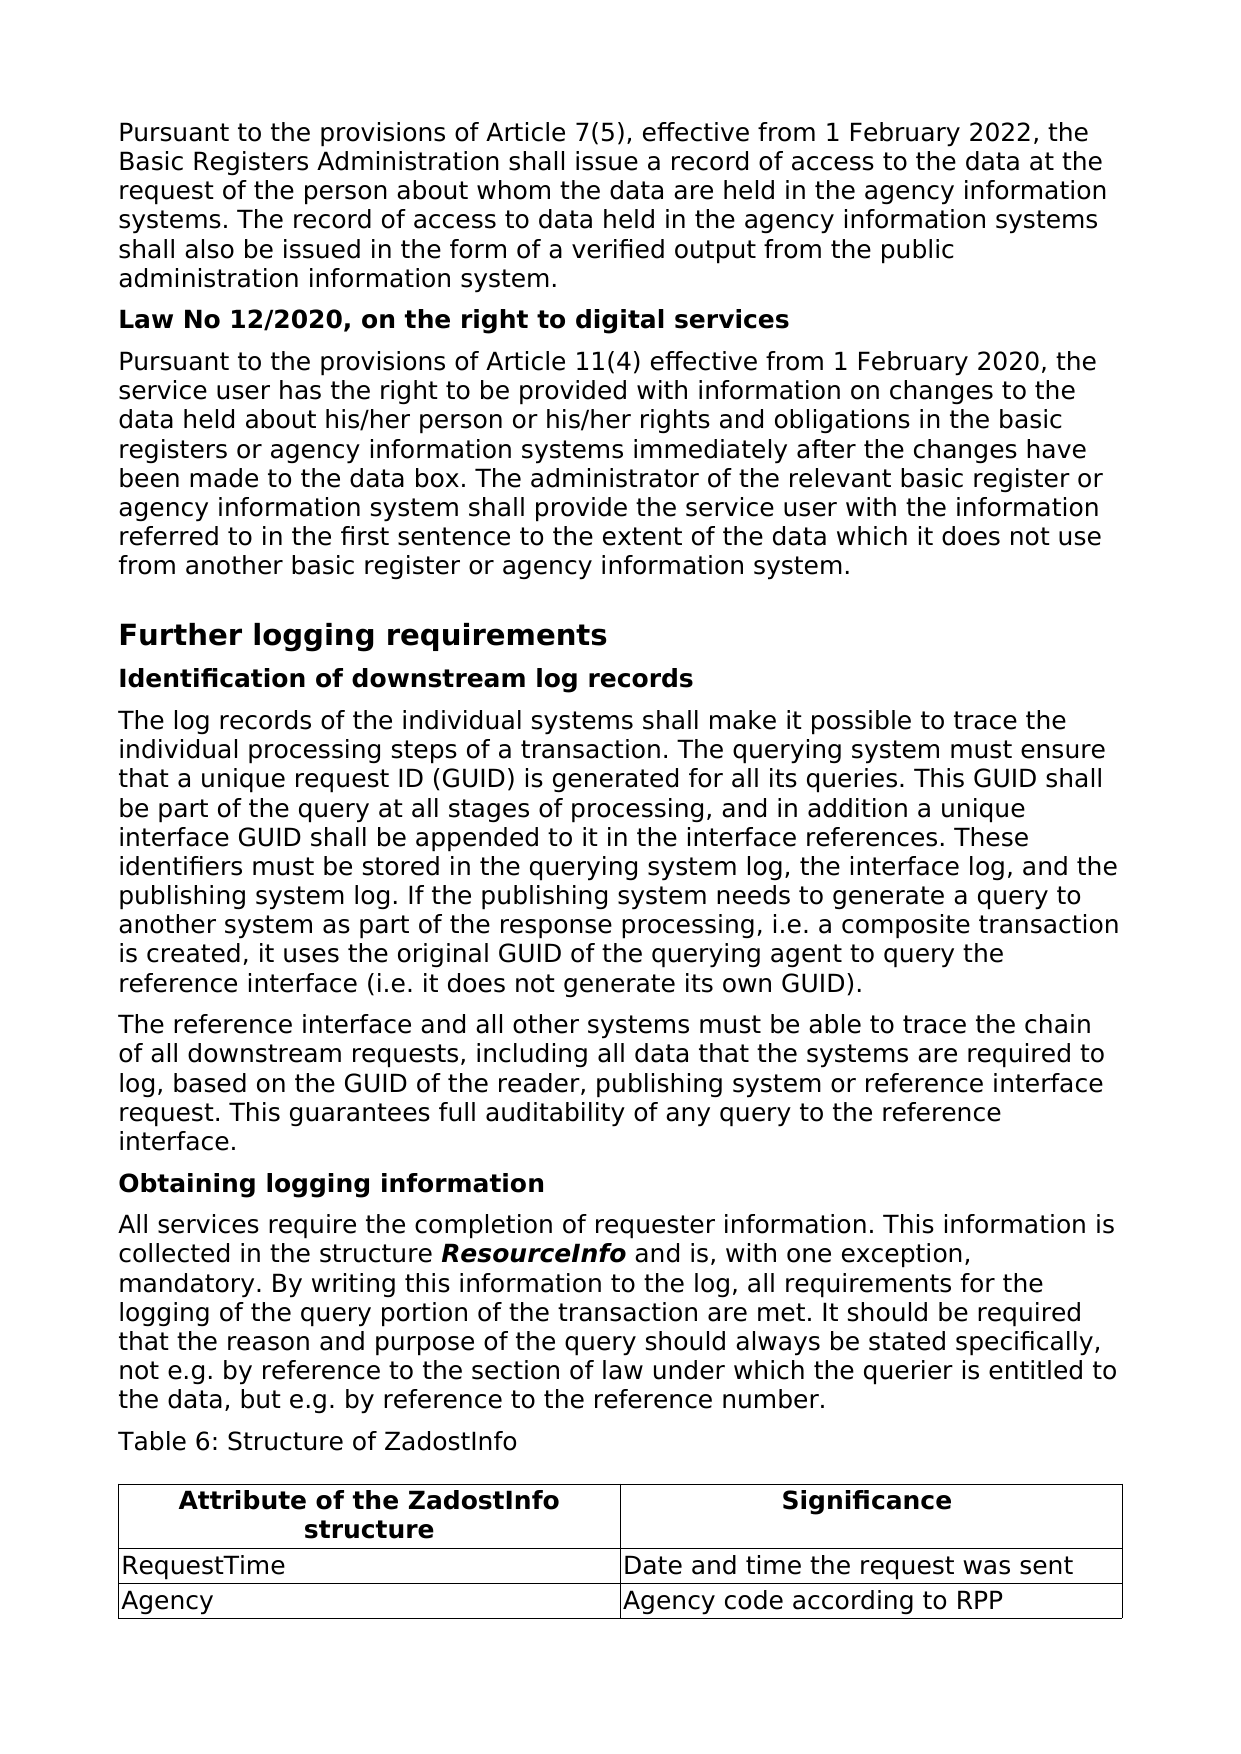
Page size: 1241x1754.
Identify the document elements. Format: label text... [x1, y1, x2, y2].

table_cell Date and time the request was sent [621, 1549, 1122, 1583]
text All services require the completion of requester information. This information is collected in the structure ResourceInfo and is, with one exception, mandatory. By writing this information to the log, all requirements for the logging of the query portion of the transaction are met. It should be required that the reason and purpose of the query should always be stated specifically, not e.g. by reference to the section of law under which the querier is entitled to the data, but e.g. by reference to the reference number. [118, 1210, 1122, 1414]
text Law No 12/2020, on the right to digital services [118, 306, 1122, 335]
table_header Significance [621, 1485, 1122, 1548]
table_header Attribute of the ZadostInfo structure [119, 1485, 620, 1548]
text The reference interface and all other systems must be able to trace the chain of all downstream requests, including all data that the systems are required to log, based on the GUID of the reader, publishing system or reference interface request. This guarantees full auditability of any query to the reference interface. [118, 1010, 1122, 1156]
table_cell RequestTime [119, 1549, 620, 1583]
text Obtaining logging information [118, 1169, 1122, 1198]
text Pursuant to the provisions of Article 7(5), effective from 1 February 2022, the Basic Registers Administration shall issue a record of access to the data at the request of the person about whom the data are held in the agency information systems. The record of access to data held in the agency information systems shall also be issued in the form of a verified output from the public administration information system. [118, 118, 1122, 293]
text The log records of the individual systems shall make it possible to trace the individual processing steps of a transaction. The querying system must ensure that a unique request ID (GUID) is generated for all its queries. This GUID shall be part of the query at all stages of processing, and in addition a unique interface GUID shall be appended to it in the interface references. These identifiers must be stored in the querying system log, the interface log, and the publishing system log. If the publishing system needs to generate a query to another system as part of the response processing, i.e. a composite transaction is created, it uses the original GUID of the querying agent to query the reference interface (i.e. it does not generate its own GUID). [118, 706, 1122, 998]
table_cell Agency [119, 1584, 620, 1618]
text Table 6: Structure of ZadostInfo [118, 1427, 1122, 1456]
table_cell Agency code according to RPP [621, 1584, 1122, 1618]
text Pursuant to the provisions of Article 11(4) effective from 1 February 2020, the service user has the right to be provided with information on changes to the data held about his/her person or his/her rights and obligations in the basic registers or agency information systems immediately after the changes have been made to the data box. The administrator of the relevant basic register or agency information system shall provide the service user with the information referred to in the first sentence to the extent of the data which it does not use from another basic register or agency information system. [118, 347, 1122, 581]
subtitle Further logging requirements [118, 618, 1122, 652]
text Identification of downstream log records [118, 664, 1122, 694]
